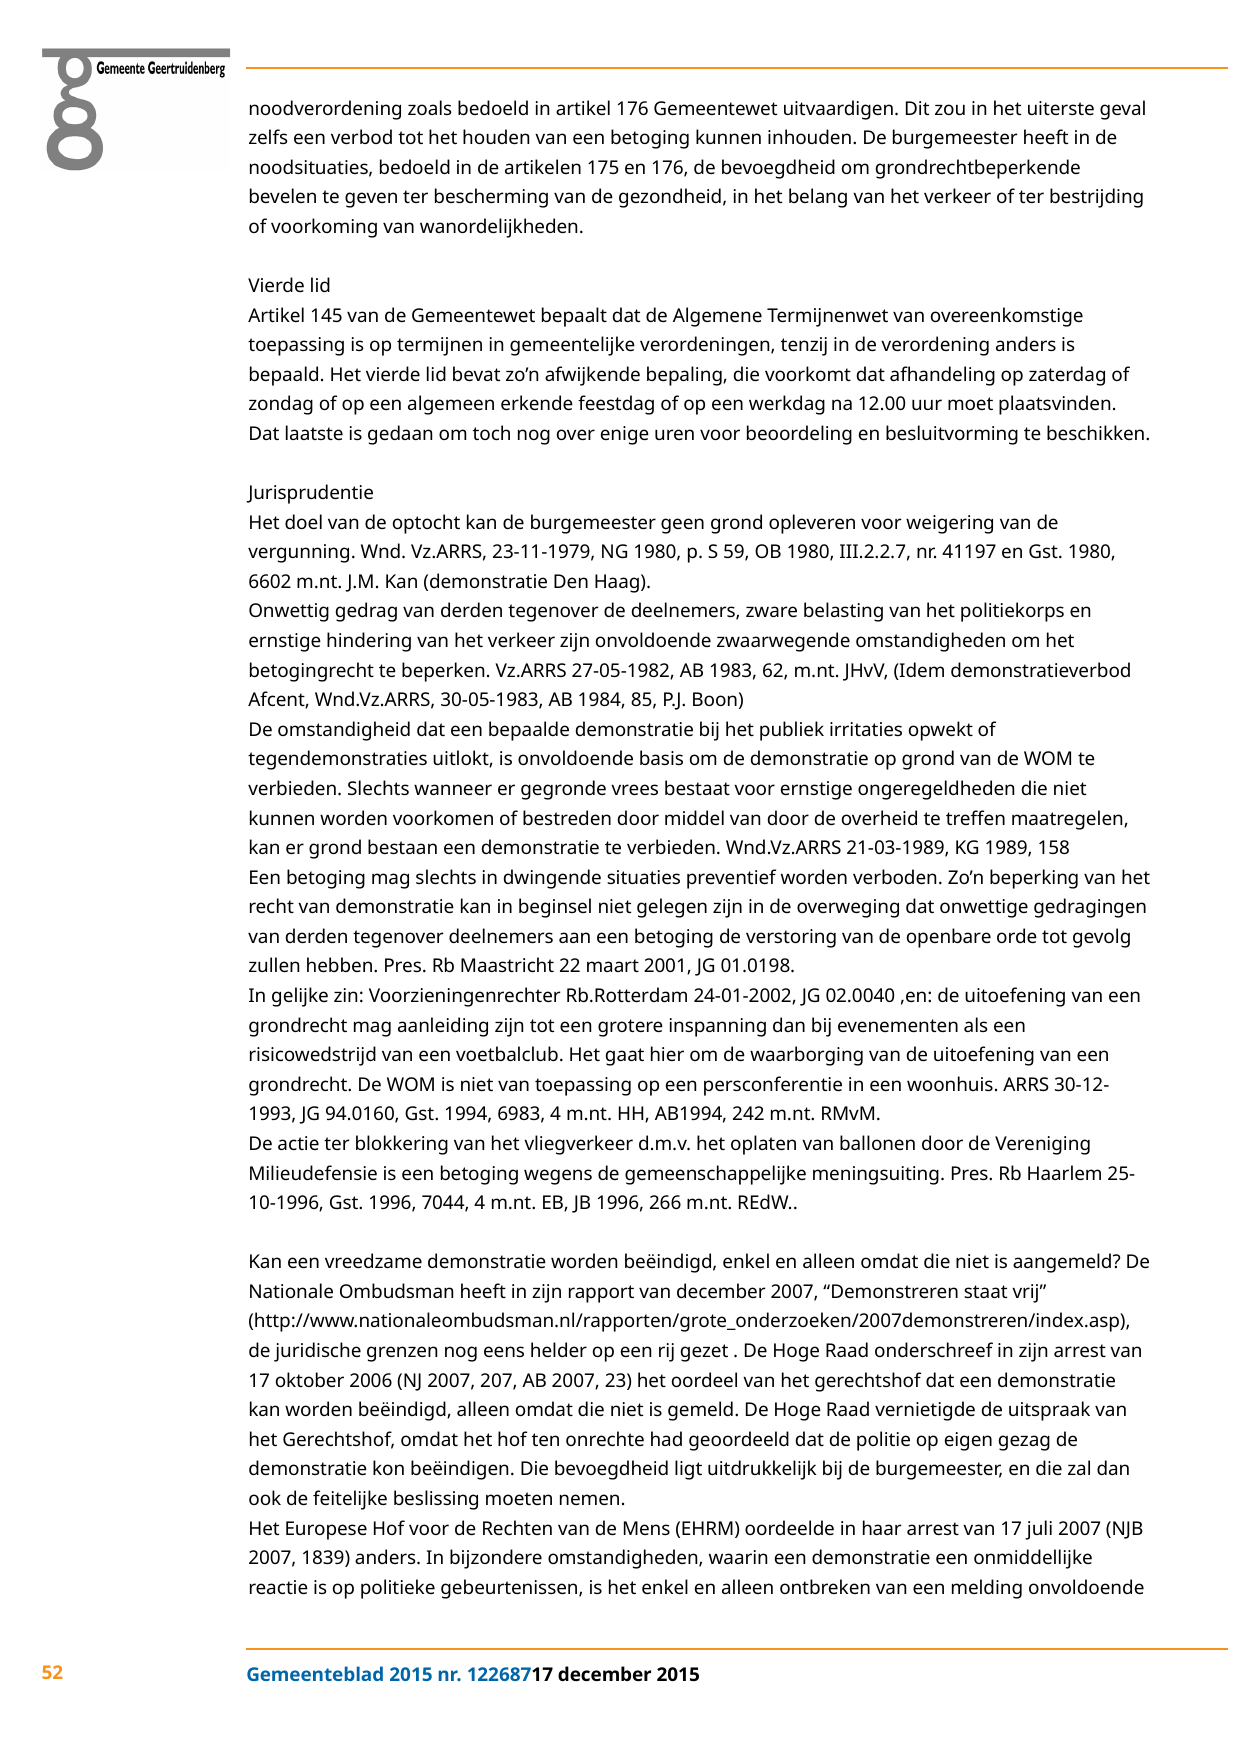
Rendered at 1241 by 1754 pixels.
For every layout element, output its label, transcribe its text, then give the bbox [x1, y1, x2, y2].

text Kan een vreedzame demonstratie worden beëindigd, enkel en alleen omdat die niet is aangemeld? De Nationale Ombudsman heeft in zijn rapport van december 2007, “Demonstreren staat vrij” (http://www.nationaleombudsman.nl/rapporten/grote_onderzoeken/2007demonstreren/index.asp), de juridische grenzen nog eens helder op een rij gezet . De Hoge Raad onderschreef in zijn arrest van 17 oktober 2006 (NJ 2007, 207, AB 2007, 23) het oordeel van het gerechtshof dat een demonstratie kan worden beëindigd, alleen omdat die niet is gemeld. De Hoge Raad vernietigde de uitspraak van het Gerechtshof, omdat het hof ten onrechte had geoordeeld dat de politie op eigen gezag de demonstratie kon beëindigen. Die bevoegdheid ligt uitdrukkelijk bij de burgemeester, en die zal dan ook de feitelijke beslissing moeten nemen. [248, 1248, 1152, 1511]
text Onwettig gedrag van derden tegenover de deelnemers, zware belasting van het politiekorps en ernstige hindering van het verkeer zijn onvoldoende zwaarwegende omstandigheden om het betogingrecht te beperken. Vz.ARRS 27-05-1982, AB 1983, 62, m.nt. JHvV, (Idem demonstratieverbod Afcent, Wnd.Vz.ARRS, 30-05-1983, AB 1984, 85, P.J. Boon) [248, 598, 1152, 712]
text Het Europese Hof voor de Rechten van de Mens (EHRM) oordeelde in haar arrest van 17 juli 2007 (NJB 2007, 1839) anders. In bijzondere omstandigheden, waarin een demonstratie een onmiddellijke reactie is op politieke gebeurtenissen, is het enkel en alleen ontbreken van een melding onvoldoende [248, 1515, 1152, 1600]
text Artikel 145 van de Gemeentewet bepaalt dat de Algemene Termijnenwet van overeenkomstige toepassing is op termijnen in gemeentelijke verordeningen, tenzij in de verordening anders is bepaald. Het vierde lid bevat zo’n afwijkende bepaling, die voorkomt dat afhandeling op zaterdag of zondag of op een algemeen erkende feestdag of op een werkdag na 12.00 uur moet plaatsvinden. Dat laatste is gedaan om toch nog over enige uren voor beoordeling en besluitvorming te beschikken. [248, 302, 1152, 446]
text noodverordening zoals bedoeld in artikel 176 Gemeentewet uitvaardigen. Dit zou in het uiterste geval zelfs een verbod tot het houden van een betoging kunnen inhouden. De burgemeester heeft in de noodsituaties, bedoeld in de artikelen 175 en 176, de bevoegdheid om grondrechtbeperkende bevelen te geven ter bescherming van de gezondheid, in het belang van het verkeer of ter bestrijding of voorkoming van wanordelijkheden. [248, 95, 1152, 239]
text Een betoging mag slechts in dwingende situaties preventief worden verboden. Zo’n beperking van het recht van demonstratie kan in beginsel niet gelegen zijn in de overweging dat onwettige gedragingen van derden tegenover deelnemers aan een betoging de verstoring van de openbare orde tot gevolg zullen hebben. Pres. Rb Maastricht 22 maart 2001, JG 01.0198. [248, 864, 1152, 978]
text Het doel van de optocht kan de burgemeester geen grond opleveren voor weigering van de vergunning. Wnd. Vz.ARRS, 23-11-1979, NG 1980, p. S 59, OB 1980, III.2.2.7, nr. 41197 en Gst. 1980, 6602 m.nt. J.M. Kan (demonstratie Den Haag). [248, 509, 1152, 594]
text Jurisprudentie [248, 479, 1152, 505]
text In gelijke zin: Voorzieningenrechter Rb.Rotterdam 24-01-2002, JG 02.0040 ,en: de uitoefening van een grondrecht mag aanleiding zijn tot een grotere inspanning dan bij evenementen als een risicowedstrijd van een voetbalclub. Het gaat hier om de waarborging van de uitoefening van een grondrecht. De WOM is niet van toepassing op een persconferentie in een woonhuis. ARRS 30-12-1993, JG 94.0160, Gst. 1994, 6983, 4 m.nt. HH, AB1994, 242 m.nt. RMvM. [248, 982, 1152, 1126]
picture [41, 47, 231, 172]
text De actie ter blokkering van het vliegverkeer d.m.v. het oplaten van ballonen door de Vereniging Milieudefensie is een betoging wegens de gemeenschappelijke meningsuiting. Pres. Rb Haarlem 25-10-1996, Gst. 1996, 7044, 4 m.nt. EB, JB 1996, 266 m.nt. REdW.. [248, 1130, 1152, 1215]
text De omstandigheid dat een bepaalde demonstratie bij het publiek irritaties opwekt of tegendemonstraties uitlokt, is onvoldoende basis om de demonstratie op grond van de WOM te verbieden. Slechts wanneer er gegronde vrees bestaat voor ernstige ongeregeldheden die niet kunnen worden voorkomen of bestreden door middel van door de overheid te treffen maatregelen, kan er grond bestaan een demonstratie te verbieden. Wnd.Vz.ARRS 21-03-1989, KG 1989, 158 [248, 716, 1152, 860]
text Vierde lid [248, 272, 1152, 298]
